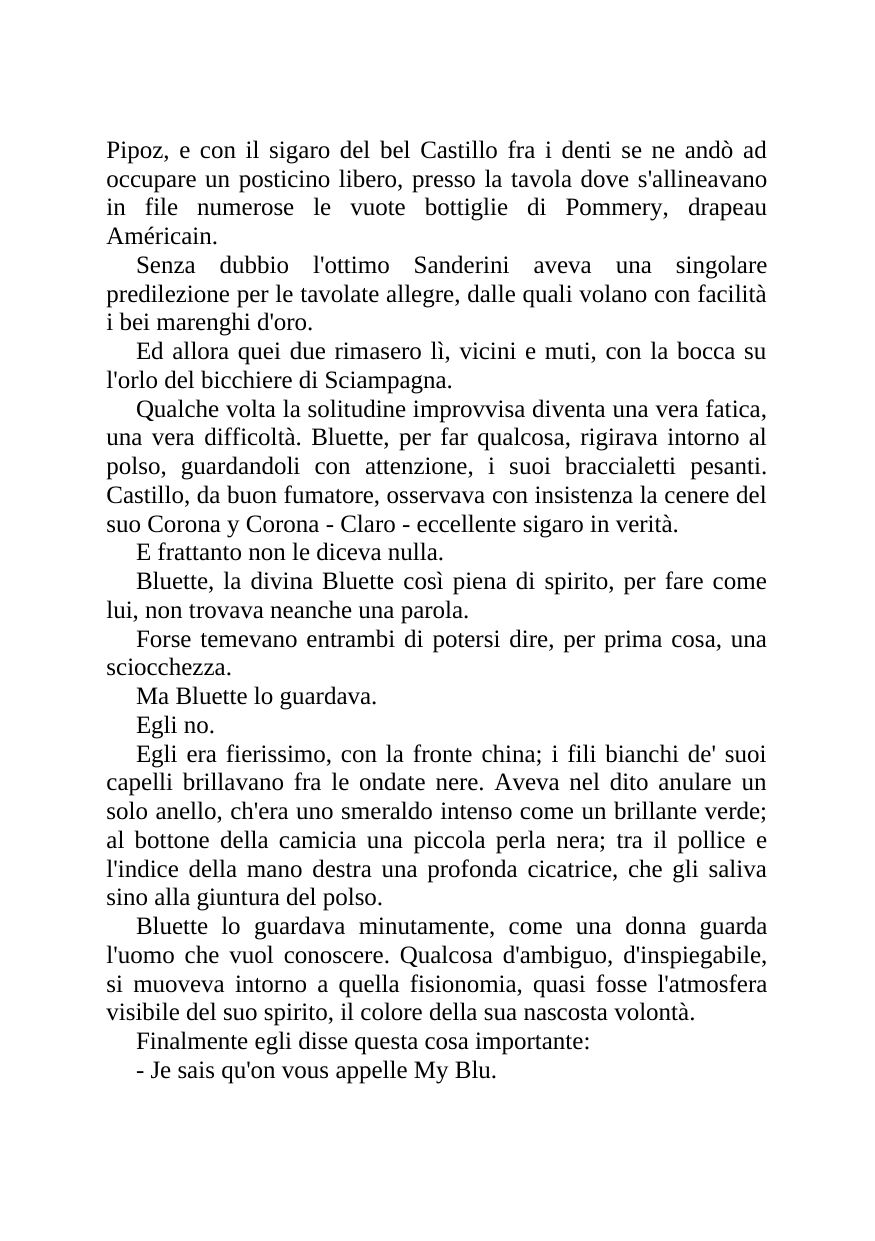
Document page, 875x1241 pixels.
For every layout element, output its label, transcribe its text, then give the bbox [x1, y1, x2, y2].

text Qualche volta la solitudine improvvisa diventa una vera fatica, una vera difficoltà. Bluette, per far qualcosa, rigirava intorno al polso, guardandoli con attenzione, i suoi braccialetti pesanti. Castillo, da buon fumatore, osservava con insistenza la cenere del suo Corona y Corona - Claro - eccellente sigaro in verità. [106, 394, 768, 537]
text Senza dubbio l'ottimo Sanderini aveva una singolare predilezione per le tavolate allegre, dalle quali volano con facilità i bei marenghi d'oro. [106, 250, 768, 336]
text Ma Bluette lo guardava. [106, 681, 768, 710]
text Pipoz, e con il sigaro del bel Castillo fra i denti se ne andò ad occupare un posticino libero, presso la tavola dove s'allineavano in file numerose le vuote bottiglie di Pommery, drapeau Américain. [106, 135, 768, 250]
text Finalmente egli disse questa cosa importante: [106, 1026, 768, 1055]
text - Je sais qu'on vous appelle My Blu. [106, 1055, 768, 1084]
text Ed allora quei due rimasero lì, vicini e muti, con la bocca su l'orlo del bicchiere di Sciampagna. [106, 336, 768, 394]
text E frattanto non le diceva nulla. [106, 537, 768, 566]
text Bluette lo guardava minutamente, come una donna guarda l'uomo che vuol conoscere. Qualcosa d'ambiguo, d'inspiegabile, si muoveva intorno a quella fisionomia, quasi fosse l'atmosfera visibile del suo spirito, il colore della sua nascosta volontà. [106, 911, 768, 1026]
text Egli no. [106, 710, 768, 739]
text Egli era fierissimo, con la fronte china; i fili bianchi de' suoi capelli brillavano fra le ondate nere. Aveva nel dito anulare un solo anello, ch'era uno smeraldo intenso come un brillante verde; al bottone della camicia una piccola perla nera; tra il pollice e l'indice della mano destra una profonda cicatrice, che gli saliva sino alla giuntura del polso. [106, 739, 768, 911]
text Forse temevano entrambi di potersi dire, per prima cosa, una sciocchezza. [106, 624, 768, 681]
text Bluette, la divina Bluette così piena di spirito, per fare come lui, non trovava neanche una parola. [106, 566, 768, 624]
